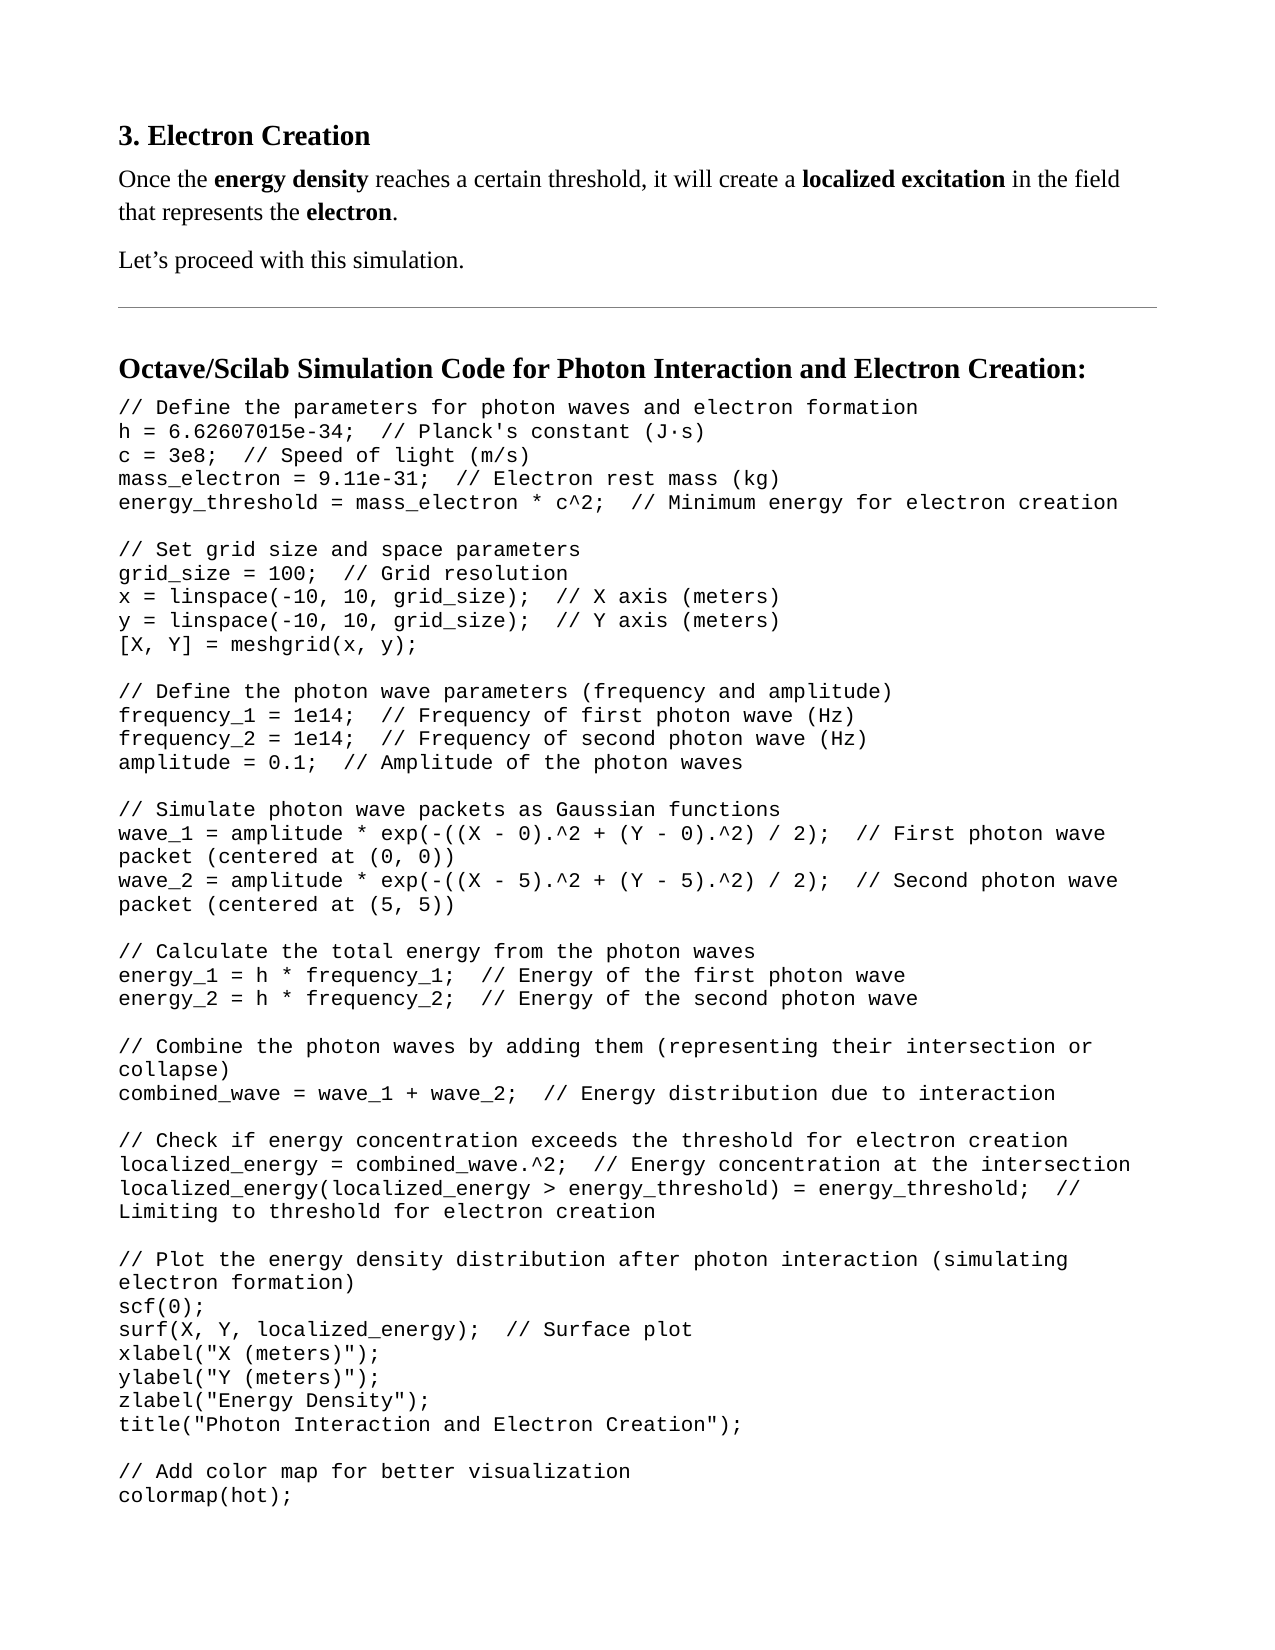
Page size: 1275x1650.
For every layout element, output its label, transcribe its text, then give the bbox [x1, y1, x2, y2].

text // Combine the photon waves by adding them (representing their intersection or collapse) [118, 1036, 1157, 1083]
text wave_2 = amplitude * exp(-((X - 5).^2 + (Y - 5).^2) / 2); // Second photon wave packet (centered at (5, 5)) [118, 870, 1157, 917]
text colormap(hot); [118, 1485, 1157, 1509]
text wave_1 = amplitude * exp(-((X - 0).^2 + (Y - 0).^2) / 2); // First photon wave packet (centered at (0, 0)) [118, 823, 1157, 870]
text energy_1 = h * frequency_1; // Energy of the first photon wave [118, 965, 1157, 988]
text y = linspace(-10, 10, grid_size); // Y axis (meters) [118, 610, 1157, 634]
text // Calculate the total energy from the photon waves [118, 941, 1157, 965]
text [X, Y] = meshgrid(x, y); [118, 634, 1157, 657]
text // Define the parameters for photon waves and electron formation [118, 397, 1157, 421]
text h = 6.62607015e-34; // Planck's constant (J·s) [118, 421, 1157, 444]
text // Set grid size and space parameters [118, 539, 1157, 563]
text localized_energy = combined_wave.^2; // Energy concentration at the intersection [118, 1154, 1157, 1178]
text Once the energy density reaches a certain threshold, it will create a localized excitation in the field that represents the electron. [118, 164, 1157, 226]
text // Check if energy concentration exceeds the threshold for electron creation [118, 1130, 1157, 1154]
text Let’s proceed with this simulation. [118, 245, 1157, 273]
text // Define the photon wave parameters (frequency and amplitude) [118, 681, 1157, 705]
text // Plot the energy density distribution after photon interaction (simulating electron formation) [118, 1248, 1157, 1296]
text surf(X, Y, localized_energy); // Surface plot [118, 1319, 1157, 1343]
text x = linspace(-10, 10, grid_size); // X axis (meters) [118, 586, 1157, 610]
text energy_threshold = mass_electron * c^2; // Minimum energy for electron creation [118, 492, 1157, 516]
text combined_wave = wave_1 + wave_2; // Energy distribution due to interaction [118, 1083, 1157, 1107]
text frequency_1 = 1e14; // Frequency of first photon wave (Hz) [118, 705, 1157, 728]
text // Simulate photon wave packets as Gaussian functions [118, 799, 1157, 823]
text // Add color map for better visualization [118, 1461, 1157, 1485]
text xlabel("X (meters)"); [118, 1343, 1157, 1367]
text c = 3e8; // Speed of light (m/s) [118, 444, 1157, 468]
text frequency_2 = 1e14; // Frequency of second photon wave (Hz) [118, 728, 1157, 752]
subtitle 3. Electron Creation [118, 118, 1157, 152]
text mass_electron = 9.11e-31; // Electron rest mass (kg) [118, 468, 1157, 492]
text amplitude = 0.1; // Amplitude of the photon waves [118, 752, 1157, 776]
text grid_size = 100; // Grid resolution [118, 563, 1157, 586]
text ylabel("Y (meters)"); [118, 1367, 1157, 1390]
text localized_energy(localized_energy > energy_threshold) = energy_threshold; // Limiting to threshold for electron creation [118, 1178, 1157, 1225]
text zlabel("Energy Density"); [118, 1390, 1157, 1414]
text title("Photon Interaction and Electron Creation"); [118, 1414, 1157, 1438]
subtitle Octave/Scilab Simulation Code for Photon Interaction and Electron Creation: [118, 351, 1157, 385]
text energy_2 = h * frequency_2; // Energy of the second photon wave [118, 988, 1157, 1012]
text scf(0); [118, 1296, 1157, 1319]
